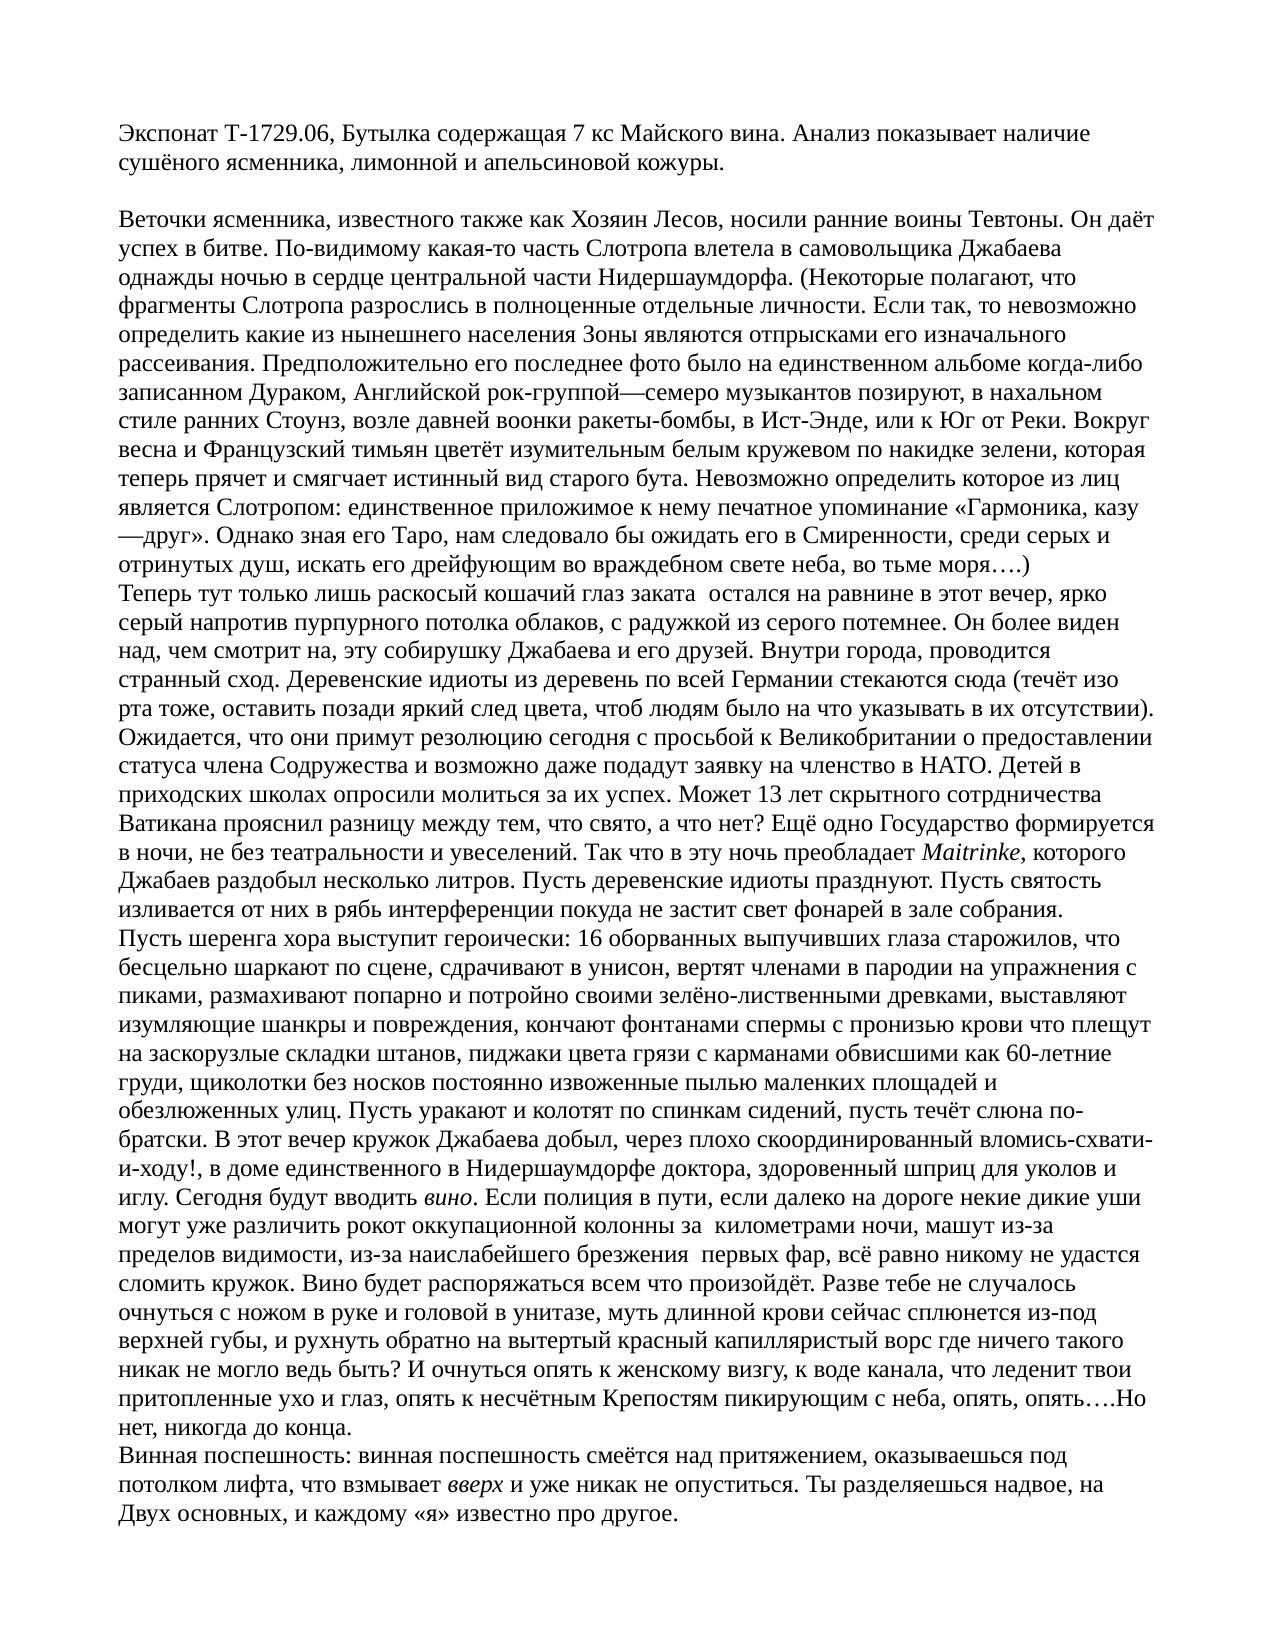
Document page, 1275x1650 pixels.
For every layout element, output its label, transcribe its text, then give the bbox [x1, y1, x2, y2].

text Пусть шеренга хора выступит героически: 16 оборванных выпучивших глаза старожилов, что бесцельно шаркают по сцене, сдрачивают в унисон, вертят членами в пародии на упражнения с пиками, размахивают попарно и потройно своими зелёно-лиственными древками, выставляют изумляющие шанкры и повреждения, кончают фонтанами спермы с пронизью крови что плещут на заскорузлые складки штанов, пиджаки цвета грязи с карманами обвисшими как 60-летние груди, щиколотки без носков постоянно извоженные пылью маленких площадей и обезлюженных улиц. Пусть уракают и колотят по спинкам сидений, пусть течёт слюна по-братски. В этот вечер кружок Джабаева добыл, через плохо скоординированный вломись-схвати-и-ходу!, в доме единственного в Нидершаумдорфе доктора, здоровенный шприц для уколов и иглу. Сегодня будут вводить вино. Если полиция в пути, если далеко на дороге некие дикие уши могут уже различить рокот оккупационной колонны за километрами ночи, машут из-за пределов видимости, из-за наислабейшего брезжения первых фар, всё равно никому не удастся сломить кружок. Вино будет распоряжаться всем что произойдёт. Разве тебе не случалось очнуться с ножом в руке и головой в унитазе, муть длинной крови сейчас сплюнется из-под верхней губы, и рухнуть обратно на вытертый красный капилляристый ворс где ничего такого никак не могло ведь быть? И очнуться опять к женскому визгу, к воде канала, что леденит твои притопленные ухо и глаз, опять к несчётным Крепостям пикирующим с неба, опять, опять….Но нет, никогда до конца. [118, 923, 1157, 1441]
text Экспонат Т-1729.06, Бутылка содержащая 7 кс Майского вина. Анализ показывает наличие сушёного ясменника, лимонной и апельсиновой кожуры. [118, 118, 1157, 176]
text Веточки ясменника, известного также как Хозяин Лесов, носили ранние воины Тевтоны. Он даёт успех в битве. По-видимому какая-то часть Слотропа влетела в самовольщика Джабаева однажды ночью в сердце центральной части Нидершаумдорфа. (Некоторые полагают, что фрагменты Слотропа разрослись в полноценные отдельные личности. Если так, то невозможно определить какие из нынешнего населения Зоны являются отпрысками его изначального рассеивания. Предположительно его последнее фото было на единственном альбоме когда-либо записанном Дураком, Английской рок-группой—семеро музыкантов позируют, в нахальном стиле ранних Стоунз, возле давней воонки ракеты-бомбы, в Ист-Энде, или к Юг от Реки. Вокруг весна и Французский тимьян цветёт изумительным белым кружевом по накидке зелени, которая теперь прячет и смягчает истинный вид старого бута. Невозможно определить которое из лиц является Слотропом: единственное приложимое к нему печатное упоминание «Гармоника, казу—друг». Однако зная его Таро, нам следовало бы ожидать его в Смиренности, среди серых и отринутых душ, искать его дрейфующим во враждебном свете неба, во тьме моря….) [118, 204, 1157, 578]
text Теперь тут только лишь раскосый кошачий глаз заката остался на равнине в этот вечер, ярко серый напротив пурпурного потолка облаков, с радужкой из серого потемнее. Он более виден над, чем смотрит на, эту собирушку Джабаева и его друзей. Внутри города, проводится странный сход. Деревенские идиоты из деревень по всей Германии стекаются сюда (течёт изо рта тоже, оставить позади яркий след цвета, чтоб людям было на что указывать в их отсутствии). Ожидается, что они примут резолюцию сегодня с просьбой к Великобритании о предоставлении статуса члена Содружества и возможно даже подадут заявку на членство в НАТО. Детей в приходских школах опросили молиться за их успех. Может 13 лет скрытного сотрдничества Ватикана прояснил разницу между тем, что свято, а что нет? Ещё одно Государство формируется в ночи, не без театральности и увеселений. Так что в эту ночь преобладает Maitrinke, которого Джабаев раздобыл несколько литров. Пусть деревенские идиоты празднуют. Пусть святость изливается от них в рябь интерференции покуда не застит свет фонарей в зале собрания. [118, 578, 1157, 923]
text Винная поспешность: винная поспешность смеётся над притяжением, оказываешься под потолком лифта, что взмывает вверх и уже никак не опуститься. Ты разделяешься надвое, на Двух основных, и каждому «я» известно про другое. [118, 1441, 1157, 1527]
